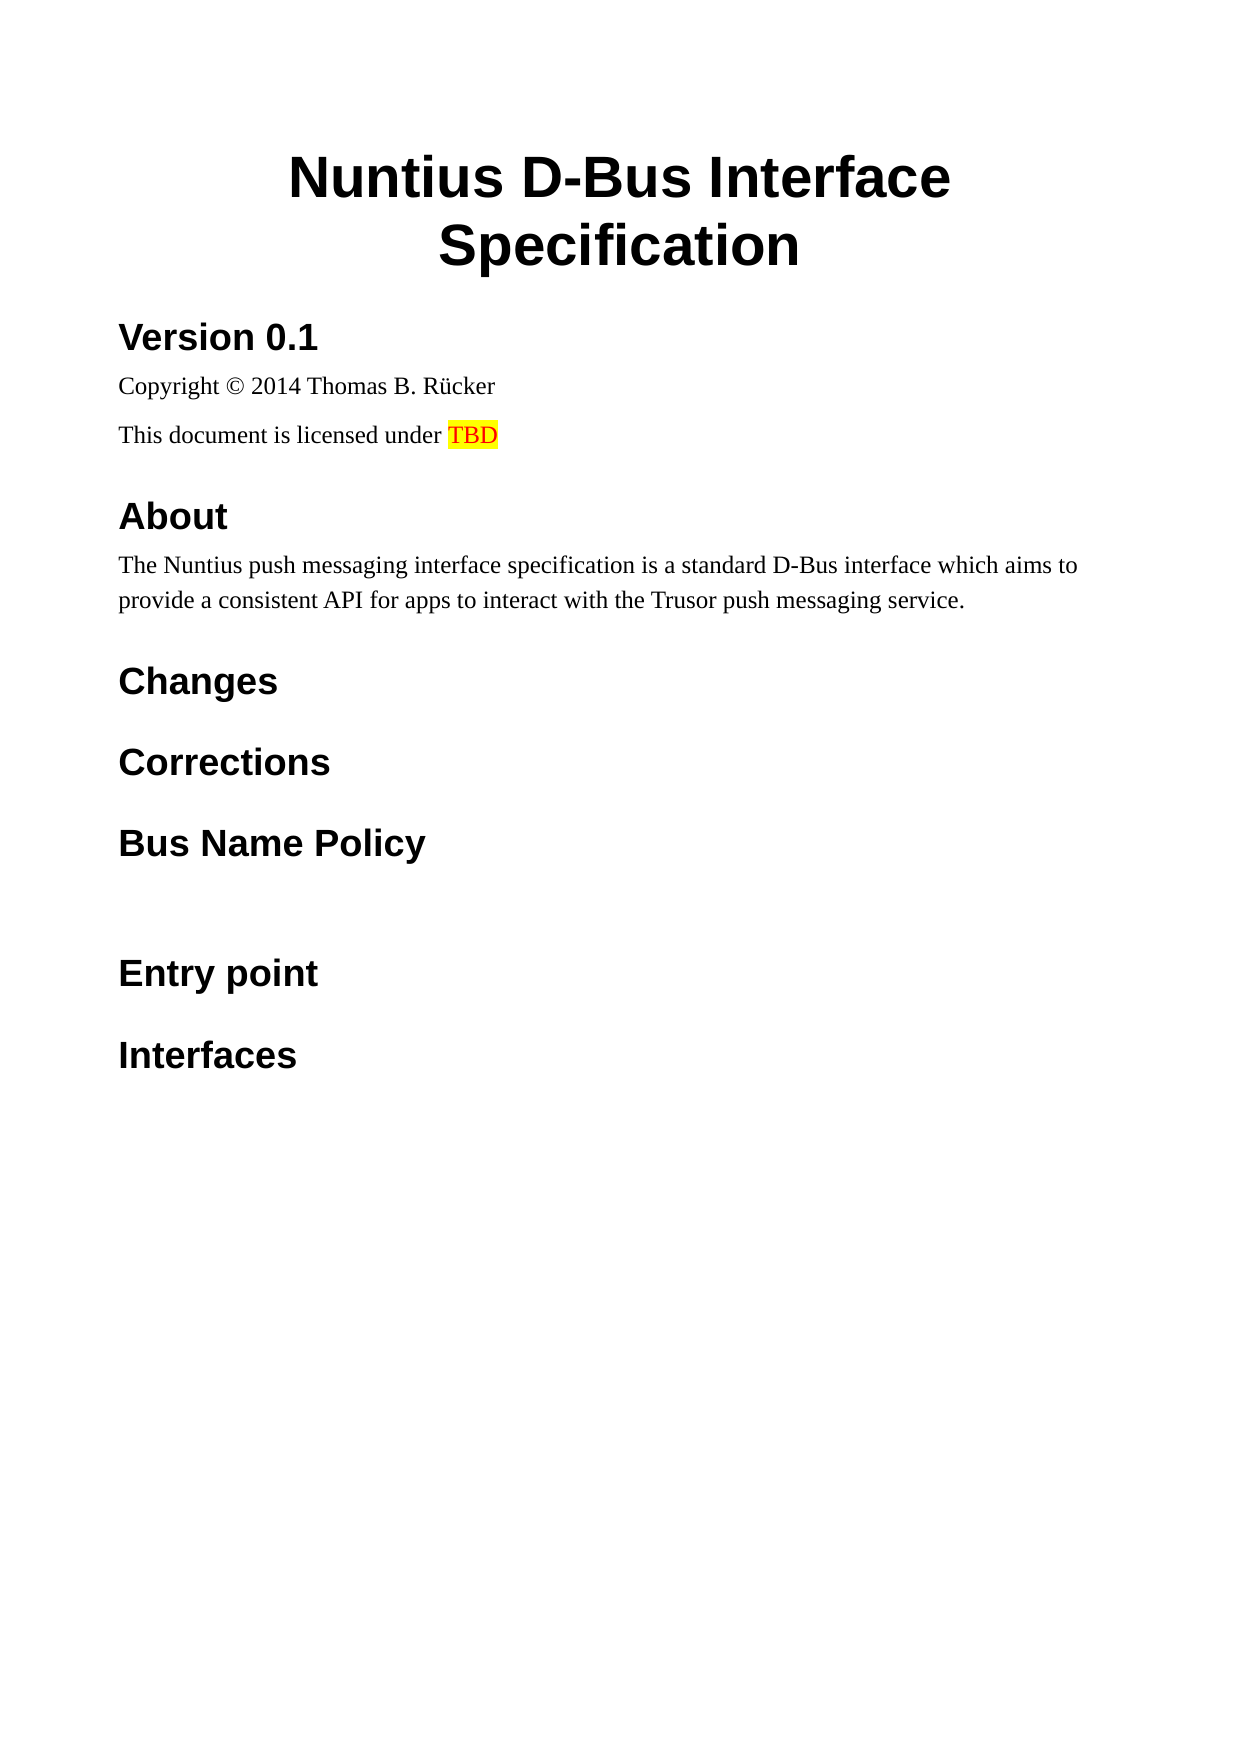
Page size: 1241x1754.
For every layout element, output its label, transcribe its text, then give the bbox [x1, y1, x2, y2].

subtitle Entry point [118, 951, 1122, 995]
title Nuntius D-Bus Interface Specification [118, 143, 1122, 277]
text Copyright © 2014 Thomas B. Rücker [118, 371, 1122, 400]
subtitle About [118, 494, 1122, 538]
text This document is licensed under TBD [118, 420, 1122, 449]
subtitle Changes [118, 659, 1122, 702]
subtitle Bus Name Policy [118, 821, 1122, 865]
subtitle Corrections [118, 740, 1122, 783]
subtitle Version 0.1 [118, 315, 1122, 358]
subtitle Interfaces [118, 1032, 1122, 1076]
text The Nuntius push messaging interface specification is a standard D-Bus interface which aims to provide a consistent API for apps to interact with the Trusor push messaging service. [118, 550, 1122, 613]
